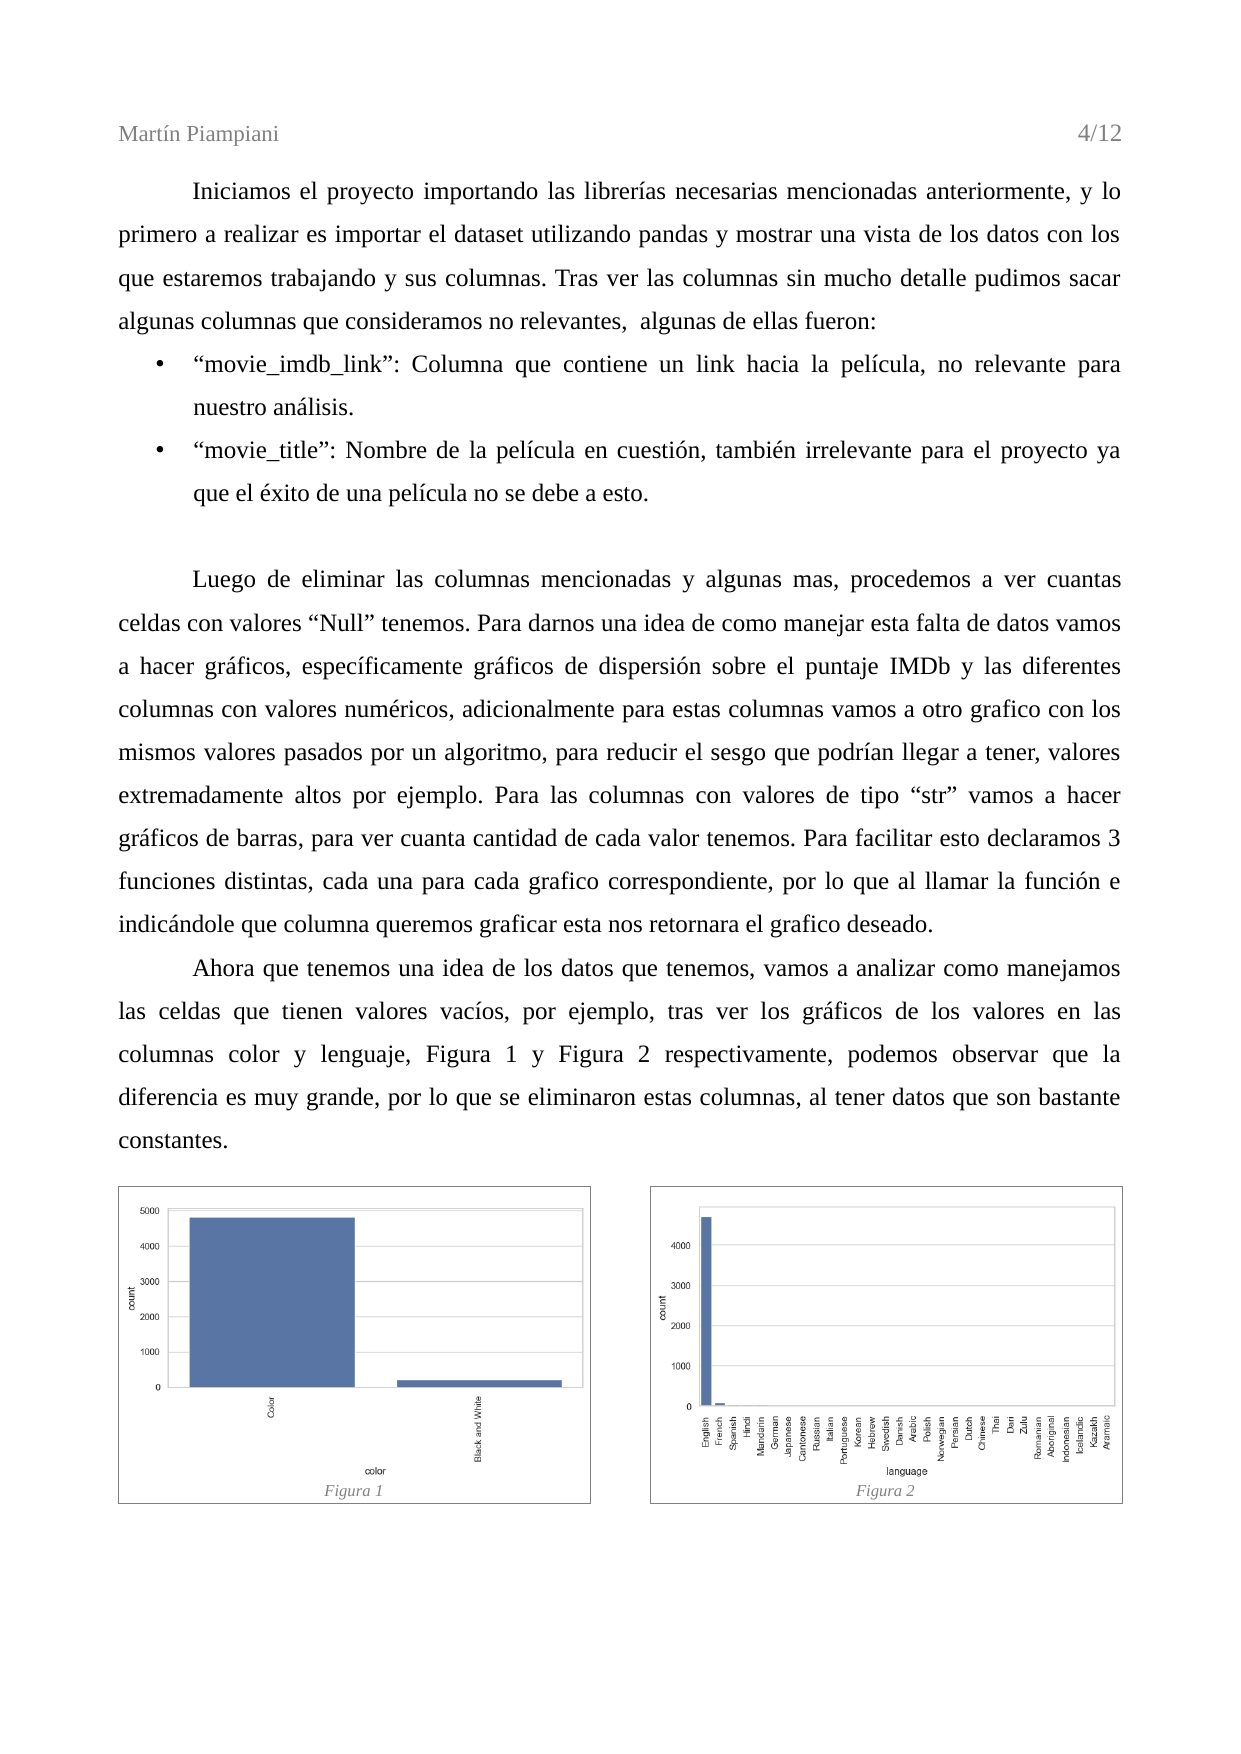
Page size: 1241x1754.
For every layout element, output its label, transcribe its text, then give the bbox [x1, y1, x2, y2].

list “movie_title”: Nombre de la película en cuestión, también irrelevante para el proyecto ya que el éxito de una película no se debe a esto. [156, 435, 1122, 507]
list “movie_imdb_link”: Columna que contiene un link hacia la película, no relevante para nuestro análisis. [156, 349, 1122, 421]
text Figura 1 [121, 1482, 587, 1500]
picture [652, 1201, 1119, 1482]
picture [121, 1201, 588, 1482]
text Luego de eliminar las columnas mencionadas y algunas mas, procedemos a ver cuantas celdas con valores “Null” tenemos. Para darnos una idea de como manejar esta falta de datos vamos a hacer gráficos, específicamente gráficos de dispersión sobre el puntaje IMDb y las diferentes columnas con valores numéricos, adicionalmente para estas columnas vamos a otro grafico con los mismos valores pasados por un algoritmo, para reducir el sesgo que podrían llegar a tener, valores extremadamente altos por ejemplo. Para las columnas con valores de tipo “str” vamos a hacer gráficos de barras, para ver cuanta cantidad de cada valor tenemos. Para facilitar esto declaramos 3 funciones distintas, cada una para cada grafico correspondiente, por lo que al llamar la función e indicándole que columna queremos graficar esta nos retornara el grafico deseado. [118, 564, 1122, 938]
text Figura 2 [653, 1482, 1119, 1500]
text Ahora que tenemos una idea de los datos que tenemos, vamos a analizar como manejamos las celdas que tienen valores vacíos, por ejemplo, tras ver los gráficos de los valores en las columnas color y lenguaje, Figura 1 y Figura 2 respectivamente, podemos observar que la diferencia es muy grande, por lo que se eliminaron estas columnas, al tener datos que son bastante constantes. [118, 953, 1122, 1154]
text Iniciamos el proyecto importando las librerías necesarias mencionadas anteriormente, y lo primero a realizar es importar el dataset utilizando pandas y mostrar una vista de los datos con los que estaremos trabajando y sus columnas. Tras ver las columnas sin mucho detalle pudimos sacar algunas columnas que consideramos no relevantes, algunas de ellas fueron: [118, 176, 1122, 334]
